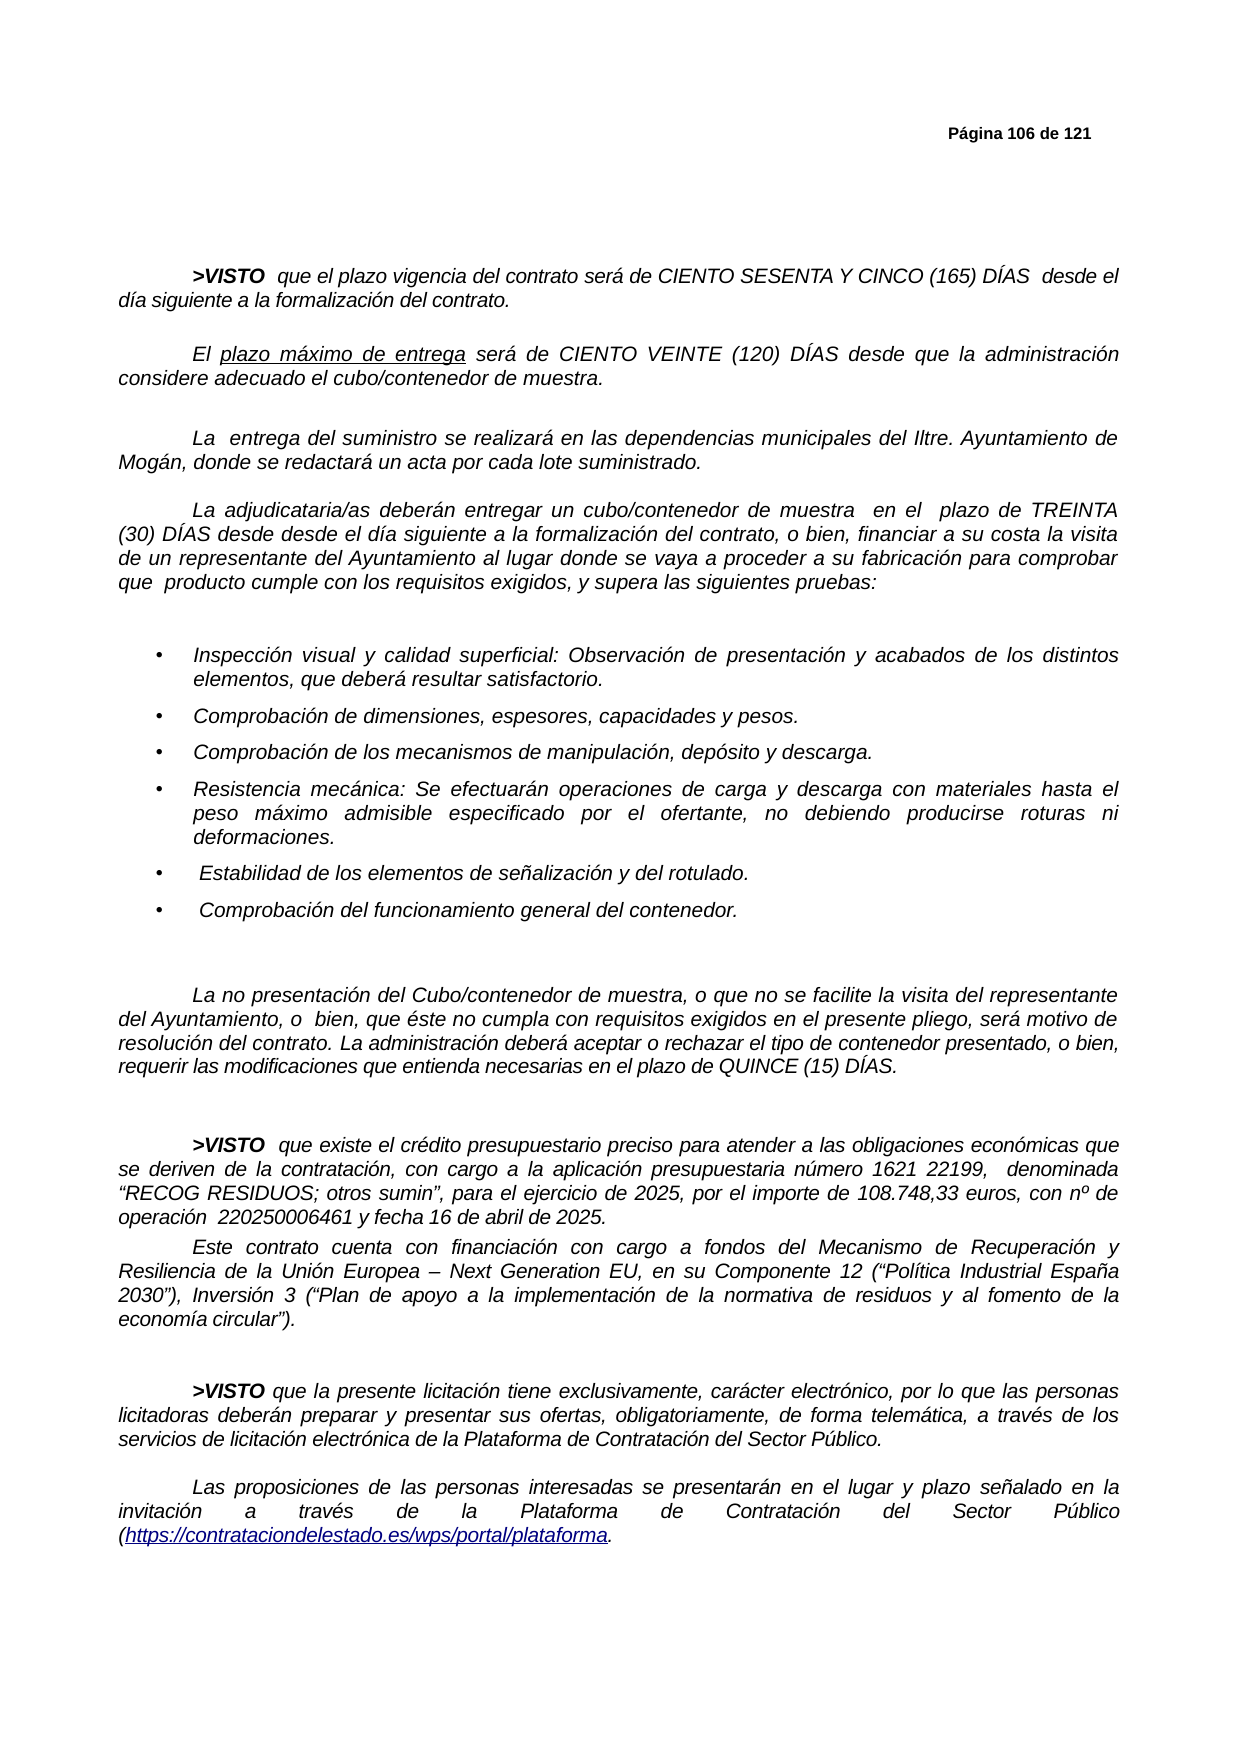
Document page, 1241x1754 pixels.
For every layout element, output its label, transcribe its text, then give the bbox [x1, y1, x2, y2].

text La no presentación del Cubo/contenedor de muestra, o que no se facilite la visita del representante del Ayuntamiento, o bien, que éste no cumpla con requisitos exigidos en el presente pliego, será motivo de resolución del contrato. La administración deberá aceptar o rechazar el tipo de contenedor presentado, o bien, requerir las modificaciones que entienda necesarias en el plazo de QUINCE (15) DÍAS. [118, 982, 1122, 1078]
text Las proposiciones de las personas interesadas se presentarán en el lugar y plazo señalado en la invitación a través de la Plataforma de Contratación del Sector Público (https://contrataciondelestado.es/wps/portal/plataforma. [118, 1474, 1122, 1546]
list Comprobación de dimensiones, espesores, capacidades y pesos. [156, 703, 1122, 727]
list Comprobación del funcionamiento general del contenedor. [156, 898, 1122, 922]
text >VISTO que existe el crédito presupuestario preciso para atender a las obligaciones económicas que se deriven de la contratación, con cargo a la aplicación presupuestaria número 1621 22199, denominada “RECOG RESIDUOS; otros sumin”, para el ejercicio de 2025, por el importe de 108.748,33 euros, con nº de operación 220250006461 y fecha 16 de abril de 2025. [118, 1133, 1122, 1229]
text La adjudicataria/as deberán entregar un cubo/contenedor de muestra en el plazo de TREINTA (30) DÍAS desde desde el día siguiente a la formalización del contrato, o bien, financiar a su costa la visita de un representante del Ayuntamiento al lugar donde se vaya a proceder a su fabricación para comprobar que producto cumple con los requisitos exigidos, y supera las siguientes pruebas: [118, 498, 1122, 594]
text Este contrato cuenta con financiación con cargo a fondos del Mecanismo de Recuperación y Resiliencia de la Unión Europea – Next Generation EU, en su Componente 12 (“Política Industrial España 2030”), Inversión 3 (“Plan de apoyo a la implementación de la normativa de residuos y al fomento de la economía circular”). [118, 1235, 1122, 1331]
list Comprobación de los mecanismos de manipulación, depósito y descarga. [156, 740, 1122, 764]
text El plazo máximo de entrega será de CIENTO VEINTE (120) DÍAS desde que la administración considere adecuado el cubo/contenedor de muestra. [118, 342, 1122, 389]
list Estabilidad de los elementos de señalización y del rotulado. [156, 861, 1122, 885]
text La entrega del suministro se realizará en las dependencias municipales del Iltre. Ayuntamiento de Mogán, donde se redactará un acta por cada lote suministrado. [118, 426, 1122, 474]
text >VISTO que el plazo vigencia del contrato será de CIENTO SESENTA Y CINCO (165) DÍAS desde el día siguiente a la formalización del contrato. [118, 264, 1122, 312]
list Inspección visual y calidad superficial: Observación de presentación y acabados de los distintos elementos, que deberá resultar satisfactorio. [156, 643, 1122, 691]
list Resistencia mecánica: Se efectuarán operaciones de carga y descarga con materiales hasta el peso máximo admisible especificado por el ofertante, no debiendo producirse roturas ni deformaciones. [156, 777, 1122, 848]
text >VISTO que la presente licitación tiene exclusivamente, carácter electrónico, por lo que las personas licitadoras deberán preparar y presentar sus ofertas, obligatoriamente, de forma telemática, a través de los servicios de licitación electrónica de la Plataforma de Contratación del Sector Público. [118, 1379, 1122, 1451]
